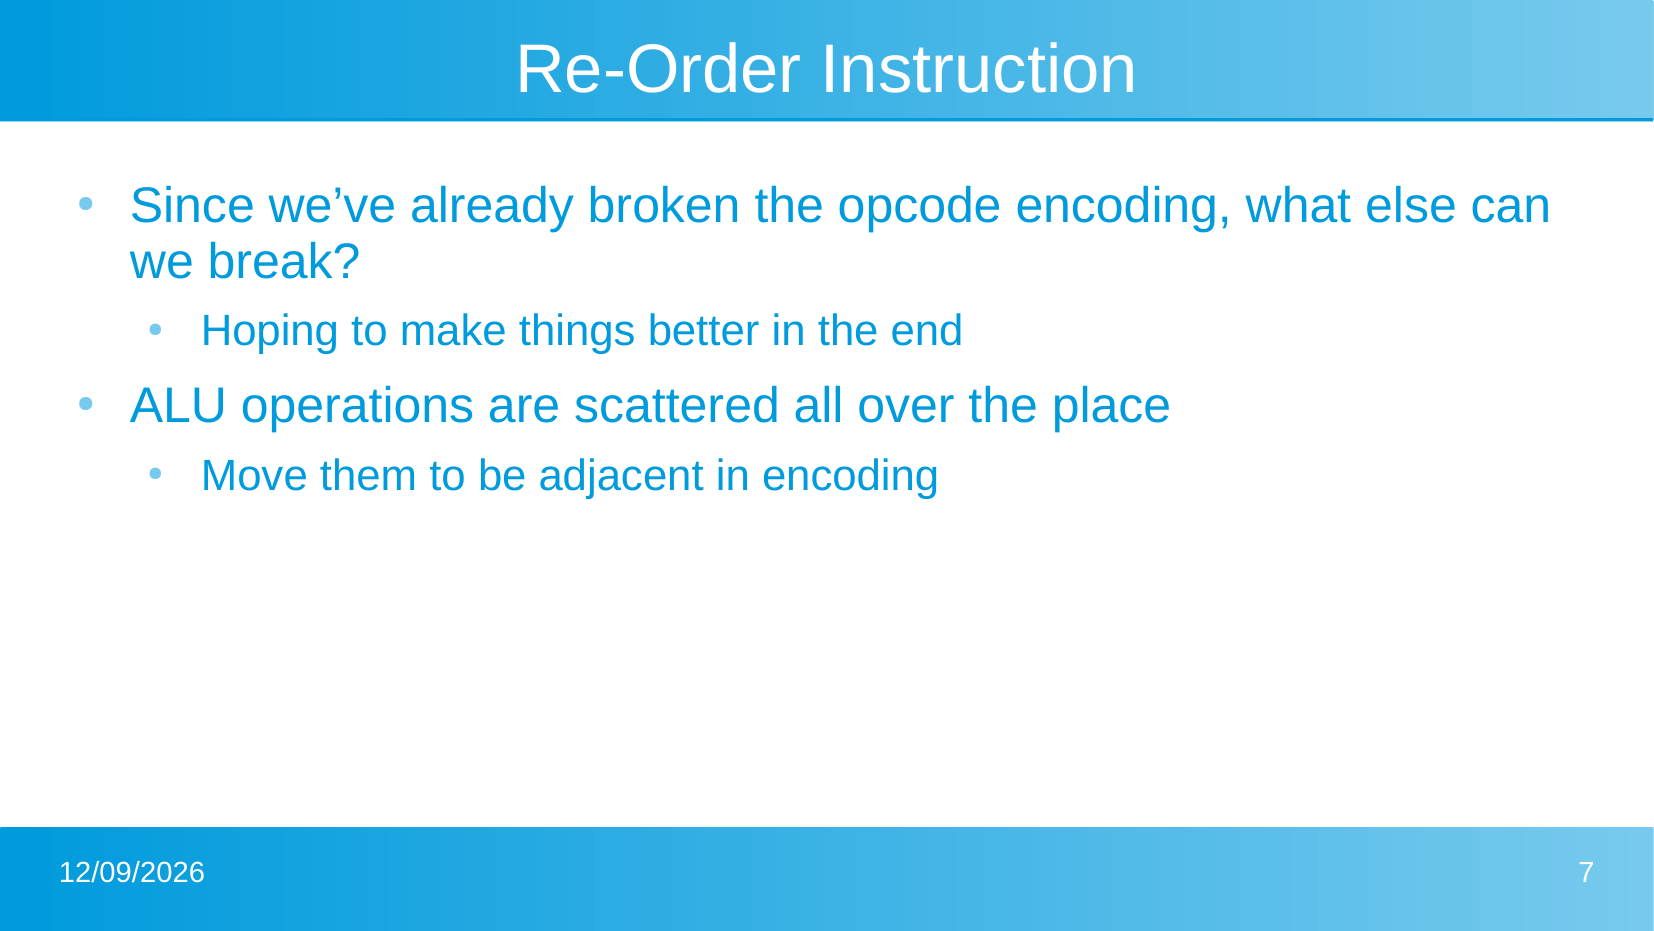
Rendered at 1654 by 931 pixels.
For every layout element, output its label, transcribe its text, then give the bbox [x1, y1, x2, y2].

title Re-Order Instruction [59, 29, 1595, 108]
list Since we’ve already broken the opcode encoding, what else can we break? Hoping to make things better in the end ALU operations are scattered all over the place Move them to be adjacent in encoding [59, 177, 1595, 768]
